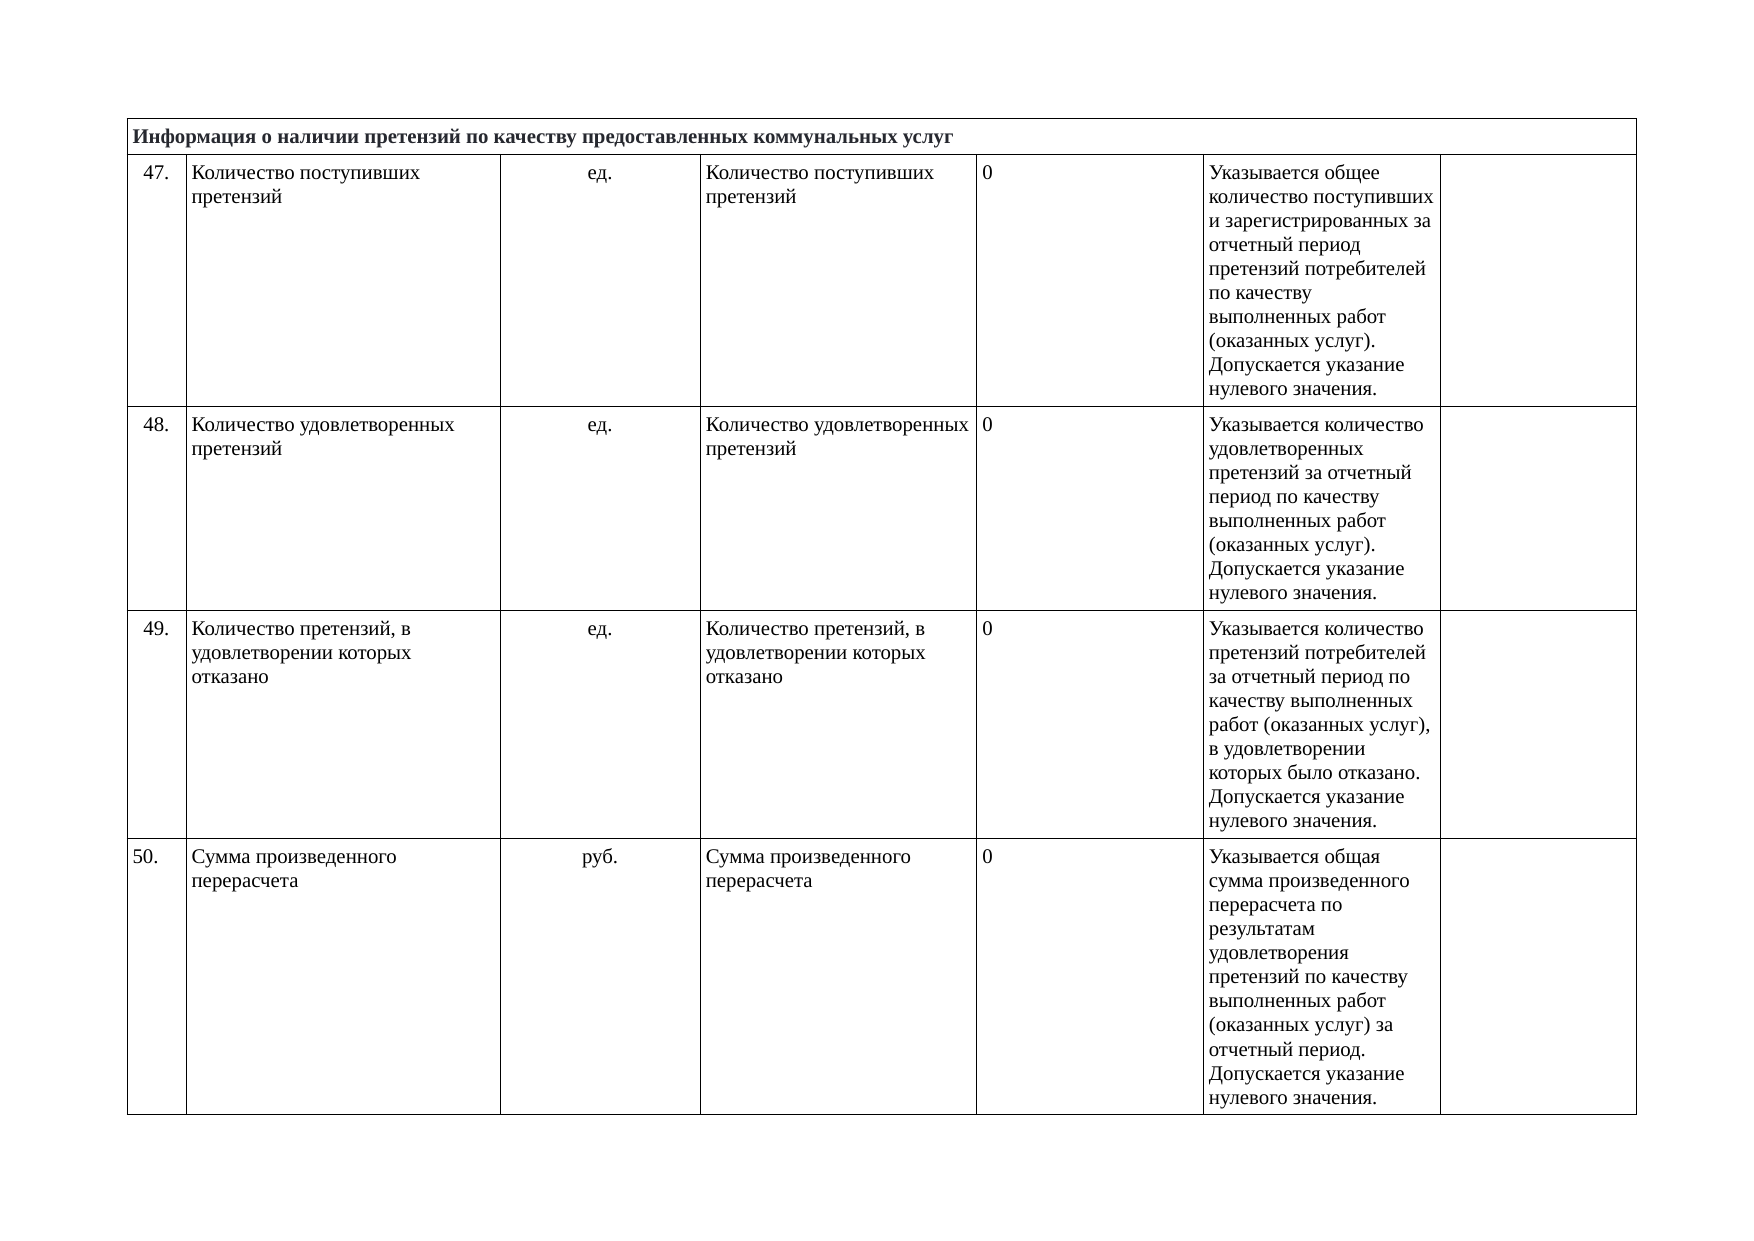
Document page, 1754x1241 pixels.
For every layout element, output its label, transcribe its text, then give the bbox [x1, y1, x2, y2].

table_cell Сумма произведенного перерасчета [187, 839, 500, 1114]
table_cell Указывается количество удовлетворенных претензий за отчетный период по качеству выполненных работ (оказанных услуг). Допускается указание нулевого значения. [1204, 407, 1440, 610]
table_cell 49. [128, 611, 186, 838]
table_cell 47. [128, 155, 186, 406]
table_cell ед. [501, 155, 700, 406]
table_cell Количество удовлетворенных претензий [701, 407, 976, 610]
table_cell 50. [128, 839, 186, 1114]
table_cell [1441, 611, 1636, 838]
table_cell Количество поступивших претензий [701, 155, 976, 406]
table_cell [1441, 839, 1636, 1114]
table_cell Количество удовлетворенных претензий [187, 407, 500, 610]
table_cell Информация о наличии претензий по качеству предоставленных коммунальных услуг [128, 119, 1636, 154]
table_cell Указывается общая сумма произведенного перерасчета по результатам удовлетворения претензий по качеству выполненных работ (оказанных услуг) за отчетный период. Допускается указание нулевого значения. [1204, 839, 1440, 1114]
table_cell 0 [977, 839, 1203, 1114]
table_cell Количество поступивших претензий [187, 155, 500, 406]
table_cell руб. [501, 839, 700, 1114]
table_cell Сумма произведенного перерасчета [701, 839, 976, 1114]
table_cell Указывается общее количество поступивших и зарегистрированных за отчетный период претензий потребителей по качеству выполненных работ (оказанных услуг). Допускается указание нулевого значения. [1204, 155, 1440, 406]
table_cell 48. [128, 407, 186, 610]
table_cell Количество претензий, в удовлетворении которых отказано [701, 611, 976, 838]
table_cell Количество претензий, в удовлетворении которых отказано [187, 611, 500, 838]
table_cell ед. [501, 611, 700, 838]
table_cell 0 [977, 407, 1203, 610]
table_cell Указывается количество претензий потребителей за отчетный период по качеству выполненных работ (оказанных услуг), в удовлетворении которых было отказано. Допускается указание нулевого значения. [1204, 611, 1440, 838]
table_cell 0 [977, 611, 1203, 838]
table_cell [1441, 155, 1636, 406]
table_cell ед. [501, 407, 700, 610]
table_cell 0 [977, 155, 1203, 406]
table_cell [1441, 407, 1636, 610]
